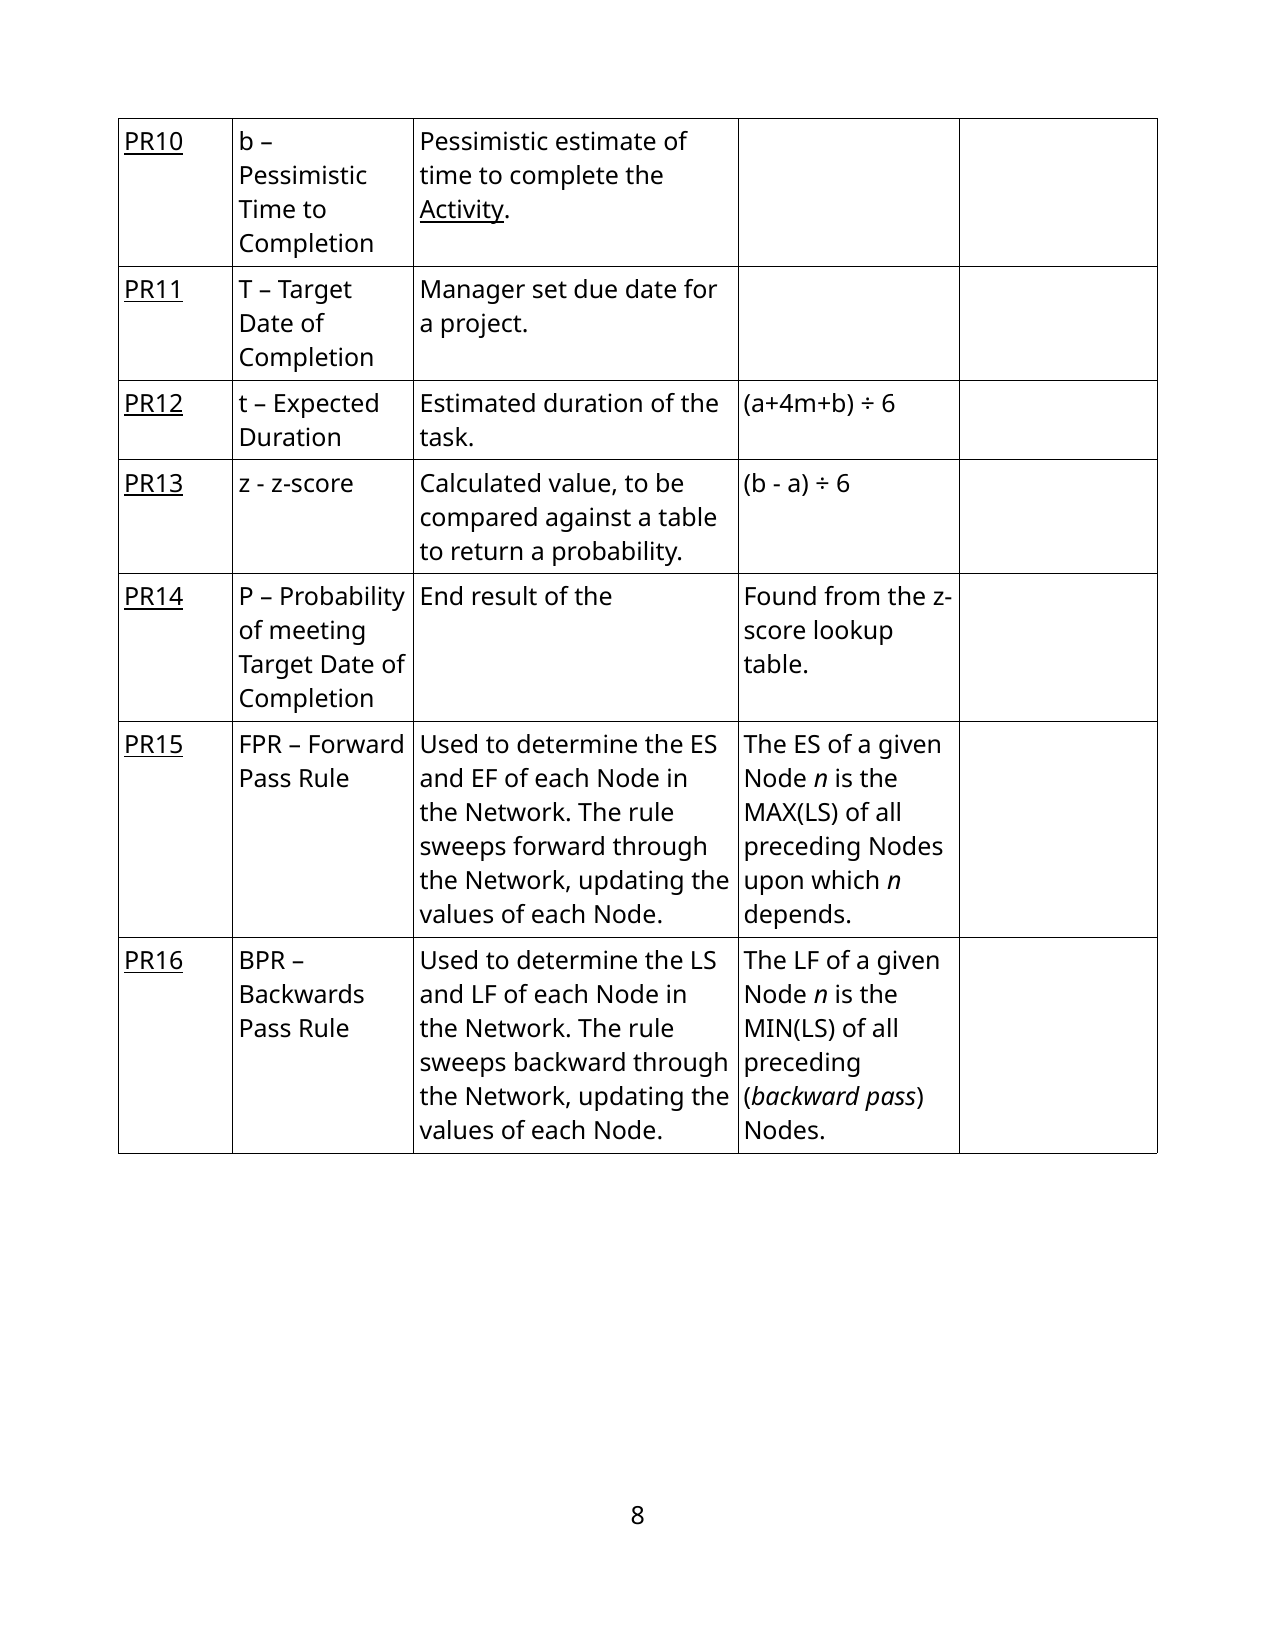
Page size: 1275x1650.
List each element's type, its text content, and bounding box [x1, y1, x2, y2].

table_cell Found from the z-score lookup table. [739, 574, 959, 721]
table_cell T – Target Date of Completion [233, 267, 413, 380]
table_cell The ES of a given Node n is the MAX(LS) of all preceding Nodes upon which n depends. [739, 722, 959, 937]
table_cell Manager set due date for a project. [414, 267, 738, 380]
table_cell [739, 267, 959, 380]
table_cell [960, 722, 1157, 937]
table_cell PR16 [119, 938, 232, 1153]
table_cell z - z-score [233, 460, 413, 573]
table_cell [739, 119, 959, 266]
table_cell [960, 460, 1157, 573]
table_cell P – Probability of meeting Target Date of Completion [233, 574, 413, 721]
table_cell [960, 267, 1157, 380]
table_cell End result of the [414, 574, 738, 721]
table_cell PR14 [119, 574, 232, 721]
table_cell The LF of a given Node n is the MIN(LS) of all preceding (backward pass) Nodes. [739, 938, 959, 1153]
table_cell PR11 [119, 267, 232, 380]
table_cell (a+4m+b) ÷ 6 [739, 381, 959, 459]
table_cell Estimated duration of the task. [414, 381, 738, 459]
table_cell PR10 [119, 119, 232, 266]
table_cell [960, 574, 1157, 721]
table_cell FPR – Forward Pass Rule [233, 722, 413, 937]
table_cell Used to determine the LS and LF of each Node in the Network. The rule sweeps backward through the Network, updating the values of each Node. [414, 938, 738, 1153]
table_cell t – Expected Duration [233, 381, 413, 459]
table_cell Pessimistic estimate of time to complete the Activity. [414, 119, 738, 266]
table_cell (b - a) ÷ 6 [739, 460, 959, 573]
table_cell [960, 381, 1157, 459]
table_cell BPR – Backwards Pass Rule [233, 938, 413, 1153]
table_cell PR12 [119, 381, 232, 459]
table_cell b – Pessimistic Time to Completion [233, 119, 413, 266]
table_cell Calculated value, to be compared against a table to return a probability. [414, 460, 738, 573]
table_cell PR13 [119, 460, 232, 573]
table_cell [960, 119, 1157, 266]
table_cell PR15 [119, 722, 232, 937]
table_cell Used to determine the ES and EF of each Node in the Network. The rule sweeps forward through the Network, updating the values of each Node. [414, 722, 738, 937]
table_cell [960, 938, 1157, 1153]
